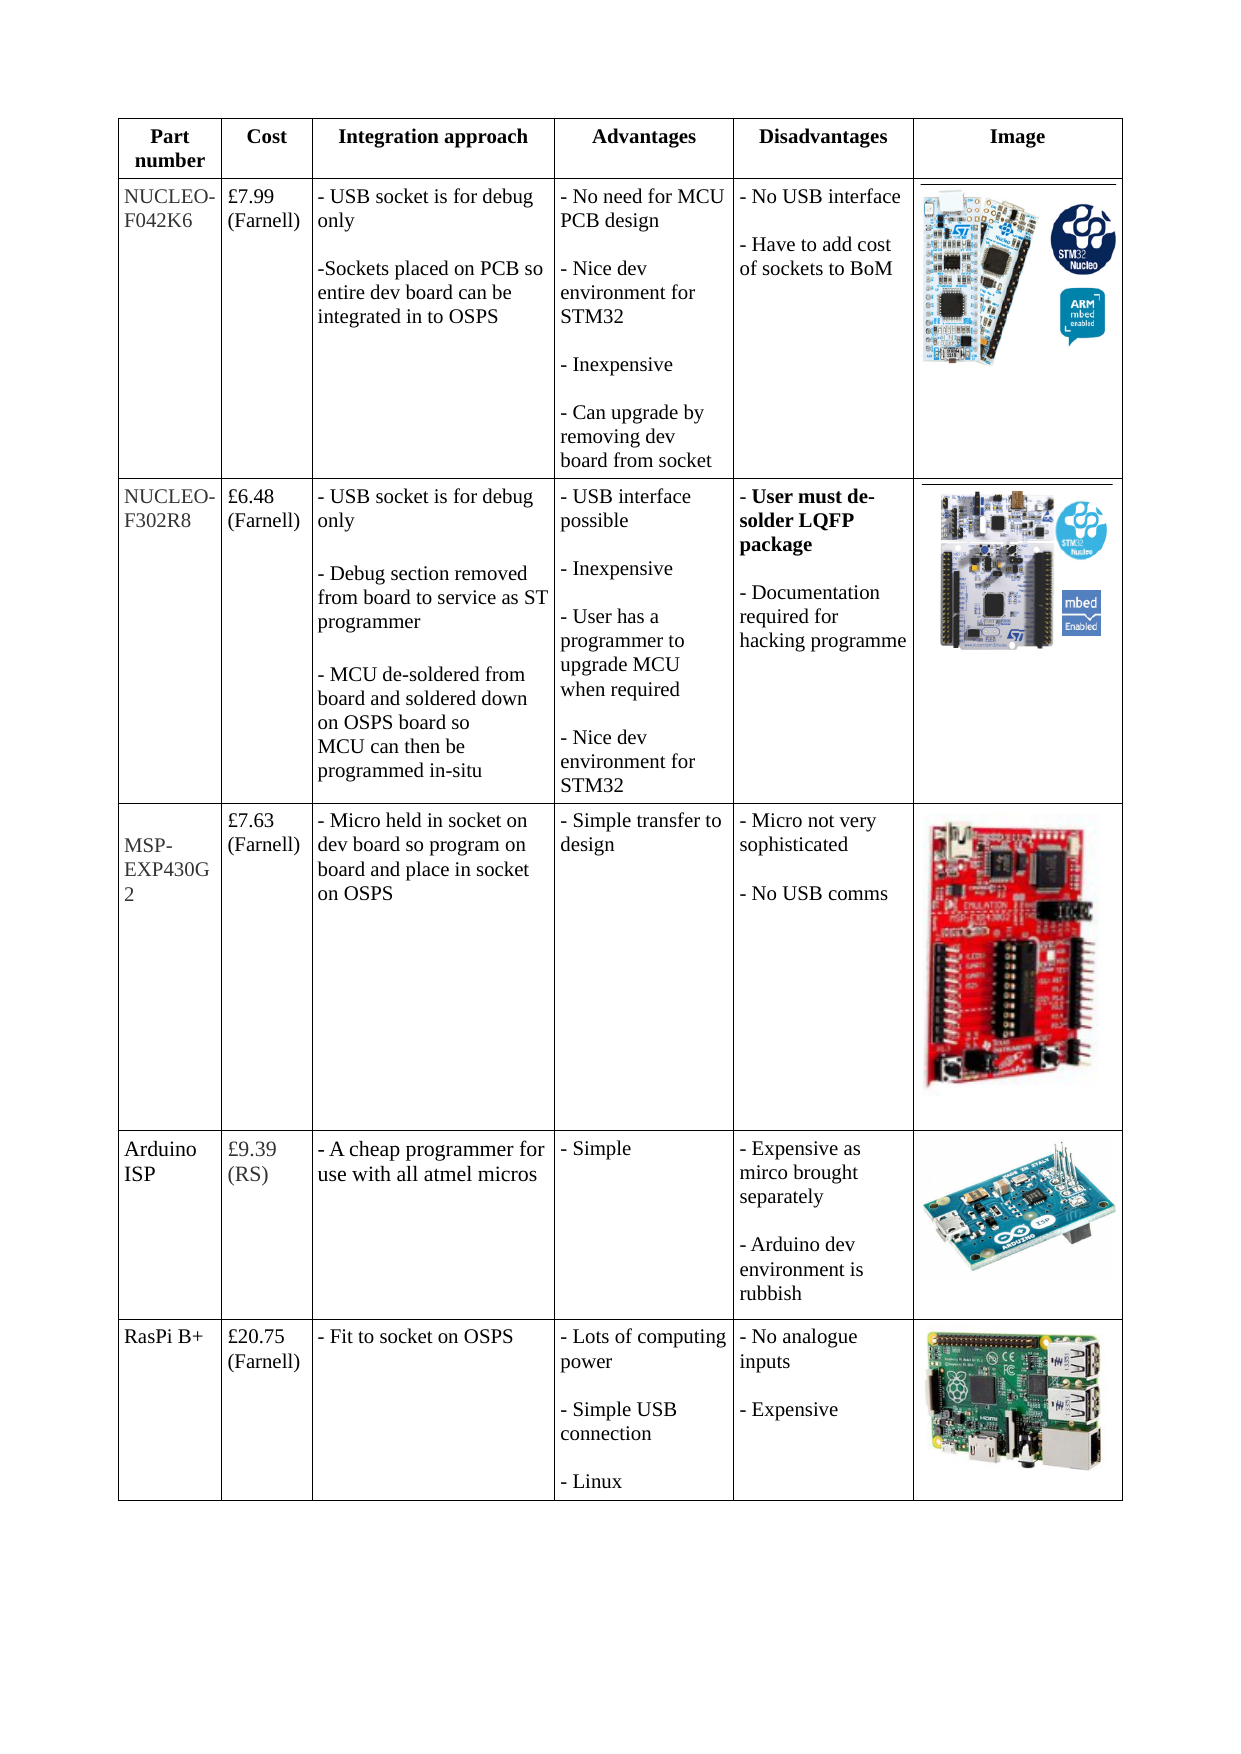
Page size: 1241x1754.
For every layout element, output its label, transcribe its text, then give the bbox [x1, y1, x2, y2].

table_cell NUCLEO-F302R8 [119, 479, 221, 802]
table_header Advantages [555, 119, 733, 178]
table_cell [914, 179, 1122, 478]
picture [920, 183, 1117, 366]
table_cell Arduino ISP [119, 1131, 221, 1319]
picture [921, 483, 1113, 651]
table_header Cost [222, 119, 312, 178]
picture [918, 1324, 1117, 1471]
table_cell £9.39 (RS) [222, 1131, 312, 1319]
table_cell - Simple transfer to design [555, 804, 733, 1130]
table_cell - No USB interface - Have to add cost of sockets to BoM [734, 179, 913, 478]
table_cell - No need for MCU PCB design - Nice dev environment for STM32 - Inexpensive - Can upgrade by removing dev board from socket [555, 179, 733, 478]
table_cell £7.99 (Farnell) [222, 179, 312, 478]
table_cell [914, 1131, 1122, 1319]
table_cell £6.48 (Farnell) [222, 479, 312, 802]
table_cell £7.63 (Farnell) [222, 804, 312, 1130]
table_header Integration approach [313, 119, 554, 178]
table_cell [914, 1320, 1122, 1324]
table_cell - No analogue inputs - Expensive [734, 1320, 913, 1500]
table_cell - USB socket is for debug only -Sockets placed on PCB so entire dev board can be integrated in to OSPS [313, 179, 554, 478]
table_cell - Micro not very sophisticated - No USB comms [734, 804, 913, 1130]
table_cell RasPi B+ [119, 1320, 221, 1500]
table_cell [914, 804, 1122, 1130]
picture [918, 1136, 1117, 1285]
table_cell NUCLEO-F042K6 [119, 179, 221, 478]
table_cell - A cheap programmer for use with all atmel micros [313, 1131, 554, 1319]
table_cell - USB socket is for debug only - Debug section removed from board to service as ST programmer - MCU de-soldered from board and soldered down on OSPS board so MCU can then be programmed in-situ [313, 479, 554, 802]
picture [922, 808, 1112, 1096]
table_header Part number [119, 119, 221, 178]
table_header Image [914, 119, 1122, 178]
table_cell - USB interface possible - Inexpensive - User has a programmer to upgrade MCU when required - Nice dev environment for STM32 [555, 479, 733, 802]
table_cell £20.75 (Farnell) [222, 1320, 312, 1500]
table_cell MSP-EXP430G2 [119, 804, 221, 1130]
table_cell [914, 479, 1122, 802]
table_cell - Micro held in socket on dev board so program on board and place in socket on OSPS [313, 804, 554, 1130]
table_cell - User must de-solder LQFP package - Documentation required for hacking programme [734, 479, 913, 802]
table_cell - Simple [555, 1131, 733, 1319]
table_cell - Fit to socket on OSPS [313, 1320, 554, 1500]
table_cell [914, 1325, 1122, 1500]
table_cell - Expensive as mirco brought separately - Arduino dev environment is rubbish [734, 1131, 913, 1319]
table_header Disadvantages [734, 119, 913, 178]
table_cell - Lots of computing power - Simple USB connection - Linux [555, 1320, 733, 1500]
